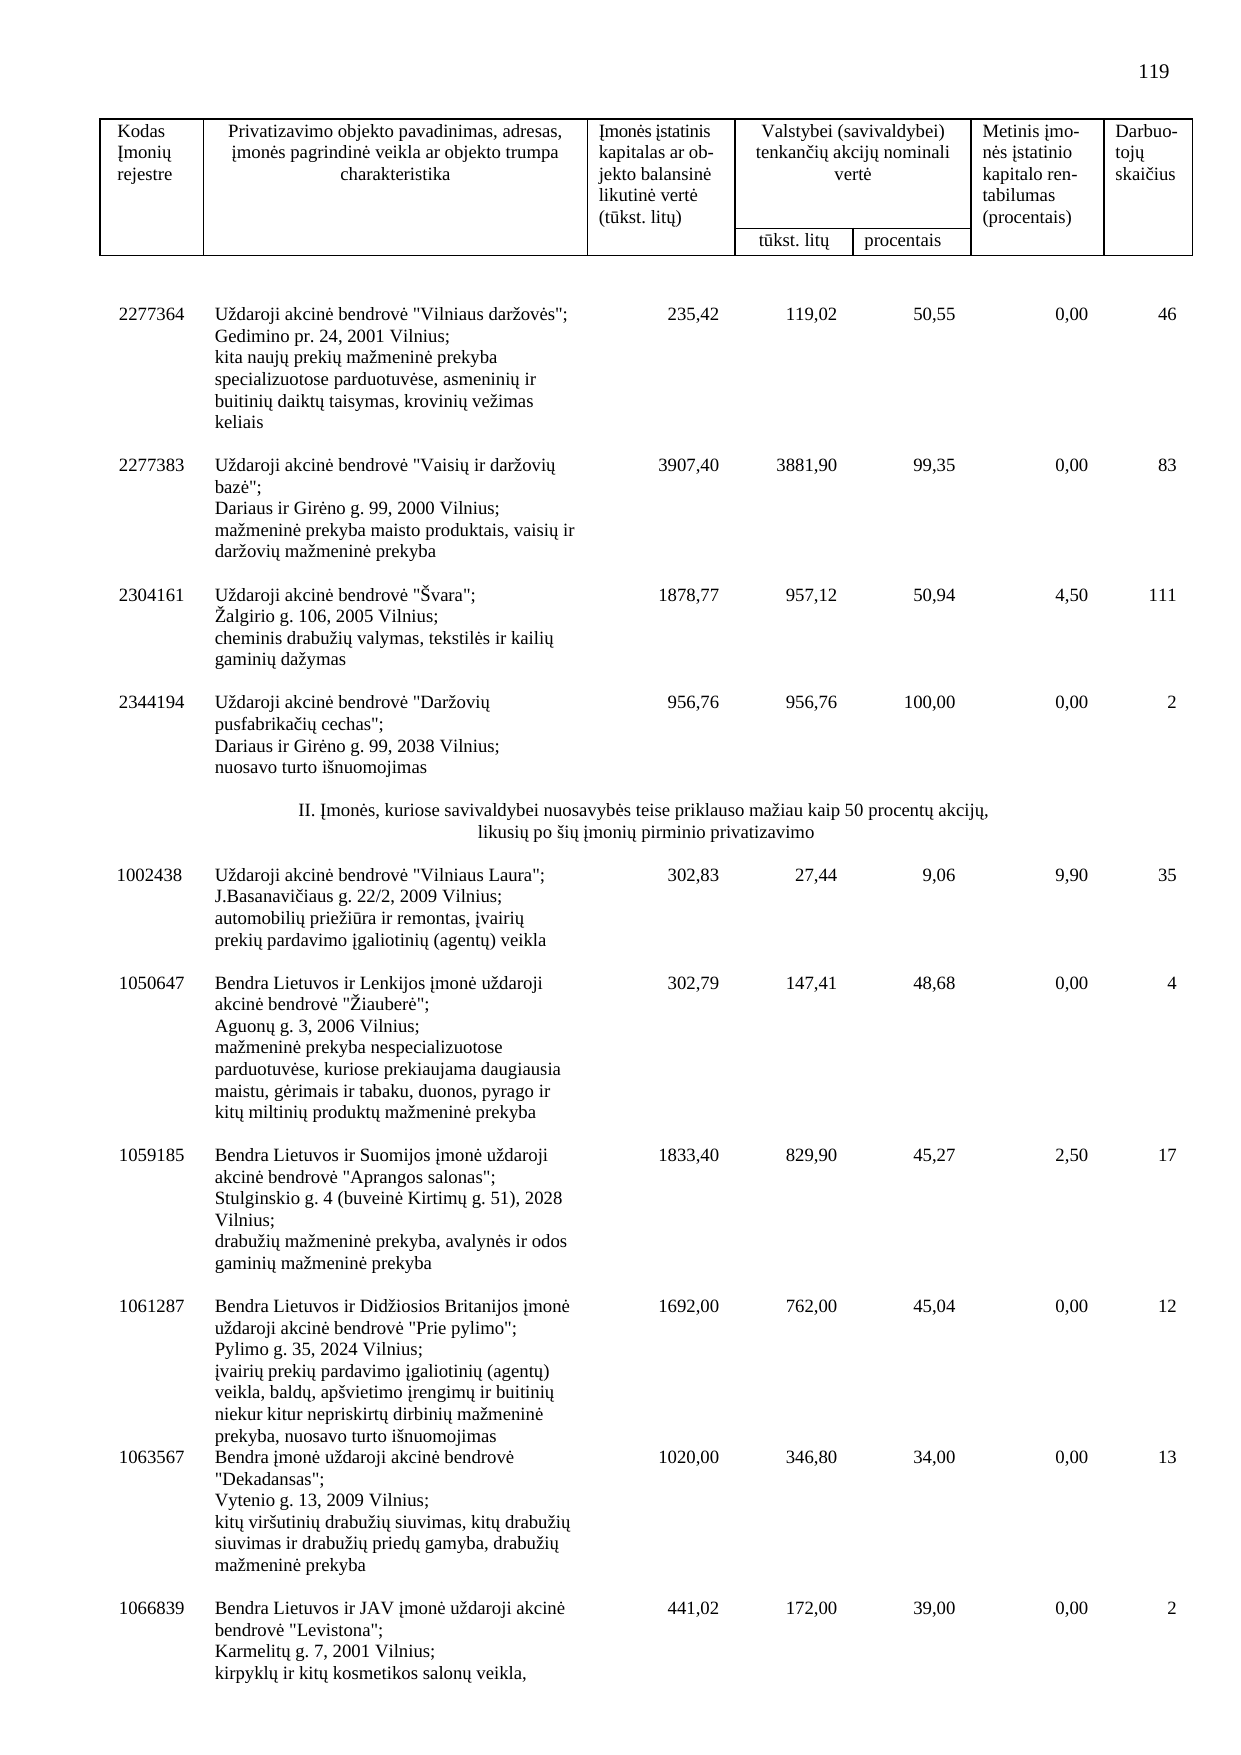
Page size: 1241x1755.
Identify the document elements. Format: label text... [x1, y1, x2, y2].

table_cell 1066839 [100, 1597, 203, 1683]
table_cell 35 [1104, 864, 1192, 972]
table_cell [971, 282, 1104, 303]
table_cell 1878,77 [587, 584, 735, 691]
table_cell Bendra Lietuvos ir Suomijos įmonė uždaroji akcinė bendrovė "Aprangos salonas"; Stulginskio g. 4 (buveinė Kirtimų g. 51), 2028 Vilnius; drabužių mažmeninė prekyba, avalynės ir odos gaminių mažmeninė prekyba [203, 1144, 587, 1295]
table_cell Uždaroji akcinė bendrovė "Švara"; Žalgirio g. 106, 2005 Vilnius; cheminis drabužių valymas, tekstilės ir kailių gaminių dažymas [203, 584, 587, 691]
table_cell tūkst. litų [736, 229, 852, 254]
table_cell [587, 256, 735, 282]
table_cell 302,83 [587, 864, 735, 972]
table_header Kodas Įmonių rejestre [101, 120, 203, 227]
table_cell [100, 282, 203, 303]
table_cell II. Įmonės, kuriose savivaldybei nuosavybės teise priklauso mažiau kaip 50 procentų akcijų, likusių po šių įmonių pirminio privatizavimo [100, 799, 1192, 864]
table_cell 0,00 [971, 454, 1104, 583]
table_cell 956,76 [587, 691, 735, 799]
table_header Darbuo-tojų skaičius [1105, 120, 1192, 227]
table_cell 1059185 [100, 1144, 203, 1295]
table_cell 0,00 [971, 1295, 1104, 1446]
table_cell [1104, 282, 1192, 303]
table_cell 83 [1104, 454, 1192, 583]
table_cell [101, 228, 203, 254]
table_cell 0,00 [971, 972, 1104, 1144]
table_cell 4 [1104, 972, 1192, 1144]
table_cell 45,04 [853, 1295, 971, 1446]
table_cell Bendra Lietuvos ir Lenkijos įmonė uždaroji akcinė bendrovė "Žiauberė"; Aguonų g. 3, 2006 Vilnius; mažmeninė prekyba nespecializuotose parduotuvėse, kuriose prekiaujama daugiausia maistu, gėrimais ir tabaku, duonos, pyrago ir kitų miltinių produktų mažmeninė prekyba [203, 972, 587, 1144]
table_cell Bendra Lietuvos ir Didžiosios Britanijos įmonė uždaroji akcinė bendrovė "Prie pylimo"; Pylimo g. 35, 2024 Vilnius; įvairių prekių pardavimo įgaliotinių (agentų) veikla, baldų, apšvietimo įrengimų ir buitinių niekur kitur nepriskirtų dirbinių mažmeninė prekyba, nuosavo turto išnuomojimas [203, 1295, 587, 1446]
table_cell [203, 256, 587, 282]
table_cell 0,00 [971, 1446, 1104, 1597]
table_cell 2304161 [100, 584, 203, 691]
table_cell 0,00 [971, 1597, 1104, 1683]
table_cell 147,41 [735, 972, 853, 1144]
table_cell 13 [1104, 1446, 1192, 1597]
table_cell 957,12 [735, 584, 853, 691]
table_cell 50,94 [853, 584, 971, 691]
table_cell [735, 256, 853, 282]
table_cell 1692,00 [587, 1295, 735, 1446]
table_cell 39,00 [853, 1597, 971, 1683]
table_cell 0,00 [971, 691, 1104, 799]
table_cell [853, 256, 971, 282]
table_cell 762,00 [735, 1295, 853, 1446]
table_cell 1020,00 [587, 1446, 735, 1597]
table_cell [100, 256, 203, 282]
table_cell Uždaroji akcinė bendrovė "Daržovių pusfabrikačių cechas"; Dariaus ir Girėno g. 99, 2038 Vilnius; nuosavo turto išnuomojimas [203, 691, 587, 799]
table_cell 1061287 [100, 1295, 203, 1446]
table_cell 302,79 [587, 972, 735, 1144]
table_cell 17 [1104, 1144, 1192, 1295]
table_cell [853, 282, 971, 303]
table_cell 3907,40 [587, 454, 735, 583]
table_cell Uždaroji akcinė bendrovė "Vilniaus daržovės"; Gedimino pr. 24, 2001 Vilnius; kita naujų prekių mažmeninė prekyba specializuotose parduotuvėse, asmeninių ir buitinių daiktų taisymas, krovinių vežimas keliais [203, 303, 587, 454]
table_cell 346,80 [735, 1446, 853, 1597]
table_header Privatizavimo objekto pavadinimas, adresas, įmonės pagrindinė veikla ar objekto trumpa charakteristika [204, 120, 587, 227]
table_cell 1063567 [100, 1446, 203, 1597]
table_cell Uždaroji akcinė bendrovė "Vaisių ir daržovių bazė"; Dariaus ir Girėno g. 99, 2000 Vilnius; mažmeninė prekyba maisto produktais, vaisių ir daržovių mažmeninė prekyba [203, 454, 587, 583]
table_cell 34,00 [853, 1446, 971, 1597]
table_cell 46 [1104, 303, 1192, 454]
table_cell 235,42 [587, 303, 735, 454]
table_cell 2 [1104, 1597, 1192, 1683]
table_cell 9,90 [971, 864, 1104, 972]
table_cell 0,00 [971, 303, 1104, 454]
table_cell 111 [1104, 584, 1192, 691]
table_cell 441,02 [587, 1597, 735, 1683]
table_header Metinis įmo-nės įstatinio kapitalo ren-tabilumas (procentais) [972, 120, 1103, 227]
table_cell [588, 228, 734, 254]
table_cell 100,00 [853, 691, 971, 799]
table_cell 27,44 [735, 864, 853, 972]
table_cell 99,35 [853, 454, 971, 583]
table_cell [587, 282, 735, 303]
table_cell 3881,90 [735, 454, 853, 583]
table_cell 2,50 [971, 1144, 1104, 1295]
table_cell 9,06 [853, 864, 971, 972]
table_cell [203, 282, 587, 303]
table_cell 172,00 [735, 1597, 853, 1683]
table_cell Uždaroji akcinė bendrovė "Vilniaus Laura"; J.Basanavičiaus g. 22/2, 2009 Vilnius; automobilių priežiūra ir remontas, įvairių prekių pardavimo įgaliotinių (agentų) veikla [203, 864, 587, 972]
table_cell 1833,40 [587, 1144, 735, 1295]
table_cell [1104, 256, 1192, 282]
table_cell 1002438 [100, 864, 203, 972]
table_cell 45,27 [853, 1144, 971, 1295]
table_cell [972, 228, 1103, 254]
table_cell 50,55 [853, 303, 971, 454]
table_cell 829,90 [735, 1144, 853, 1295]
table_cell procentais [854, 229, 970, 254]
table_cell 2344194 [100, 691, 203, 799]
table_header Įmonės įstatinis kapitalas ar ob-jekto balansinė likutinė vertė (tūkst. litų) [588, 120, 734, 227]
table_cell 2277364 [100, 303, 203, 454]
table_cell Bendra įmonė uždaroji akcinė bendrovė "Dekadansas"; Vytenio g. 13, 2009 Vilnius; kitų viršutinių drabužių siuvimas, kitų drabužių siuvimas ir drabužių priedų gamyba, drabužių mažmeninė prekyba [203, 1446, 587, 1597]
table_cell 2 [1104, 691, 1192, 799]
table_cell 4,50 [971, 584, 1104, 691]
table_header Valstybei (savivaldybei) tenkančių akcijų nominali vertė [736, 120, 970, 227]
table_cell [735, 282, 853, 303]
table_cell [1105, 228, 1192, 254]
table_cell 1050647 [100, 972, 203, 1144]
table_cell 119,02 [735, 303, 853, 454]
table_cell [204, 228, 587, 254]
table_cell 956,76 [735, 691, 853, 799]
table_cell 2277383 [100, 454, 203, 583]
table_cell 12 [1104, 1295, 1192, 1446]
table_cell [971, 256, 1104, 282]
table_cell 48,68 [853, 972, 971, 1144]
table_cell Bendra Lietuvos ir JAV įmonė uždaroji akcinė bendrovė "Levistona"; Karmelitų g. 7, 2001 Vilnius; kirpyklų ir kitų kosmetikos salonų veikla, [203, 1597, 587, 1683]
